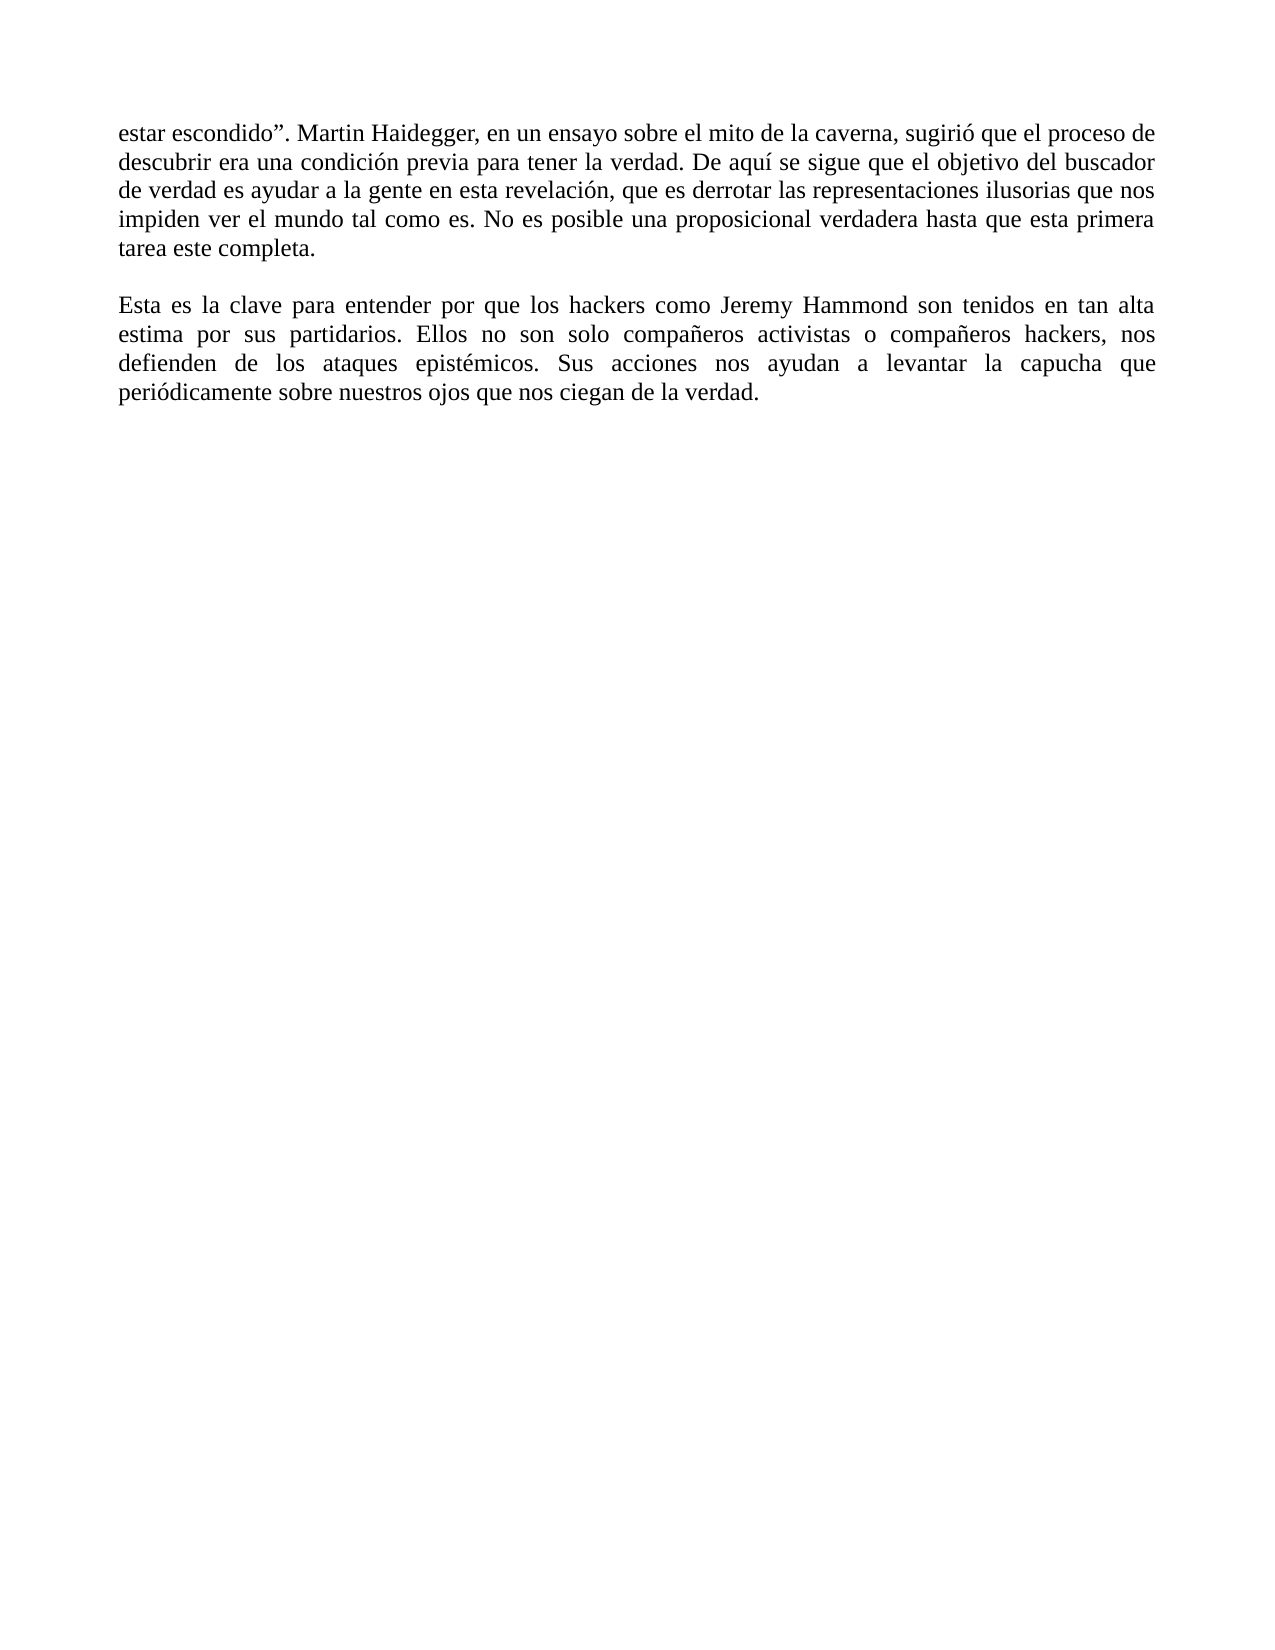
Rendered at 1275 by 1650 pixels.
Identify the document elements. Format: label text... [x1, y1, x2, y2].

text estar escondido”. Martin Haidegger, en un ensayo sobre el mito de la caverna, sugirió que el proceso de descubrir era una condición previa para tener la verdad. De aquí se sigue que el objetivo del buscador de verdad es ayudar a la gente en esta revelación, que es derrotar las representaciones ilusorias que nos impiden ver el mundo tal como es. No es posible una proposicional verdadera hasta que esta primera tarea este completa. [118, 118, 1157, 262]
text Esta es la clave para entender por que los hackers como Jeremy Hammond son tenidos en tan alta estima por sus partidarios. Ellos no son solo compañeros activistas o compañeros hackers, nos defienden de los ataques epistémicos. Sus acciones nos ayudan a levantar la capucha que periódicamente sobre nuestros ojos que nos ciegan de la verdad. [118, 291, 1157, 406]
